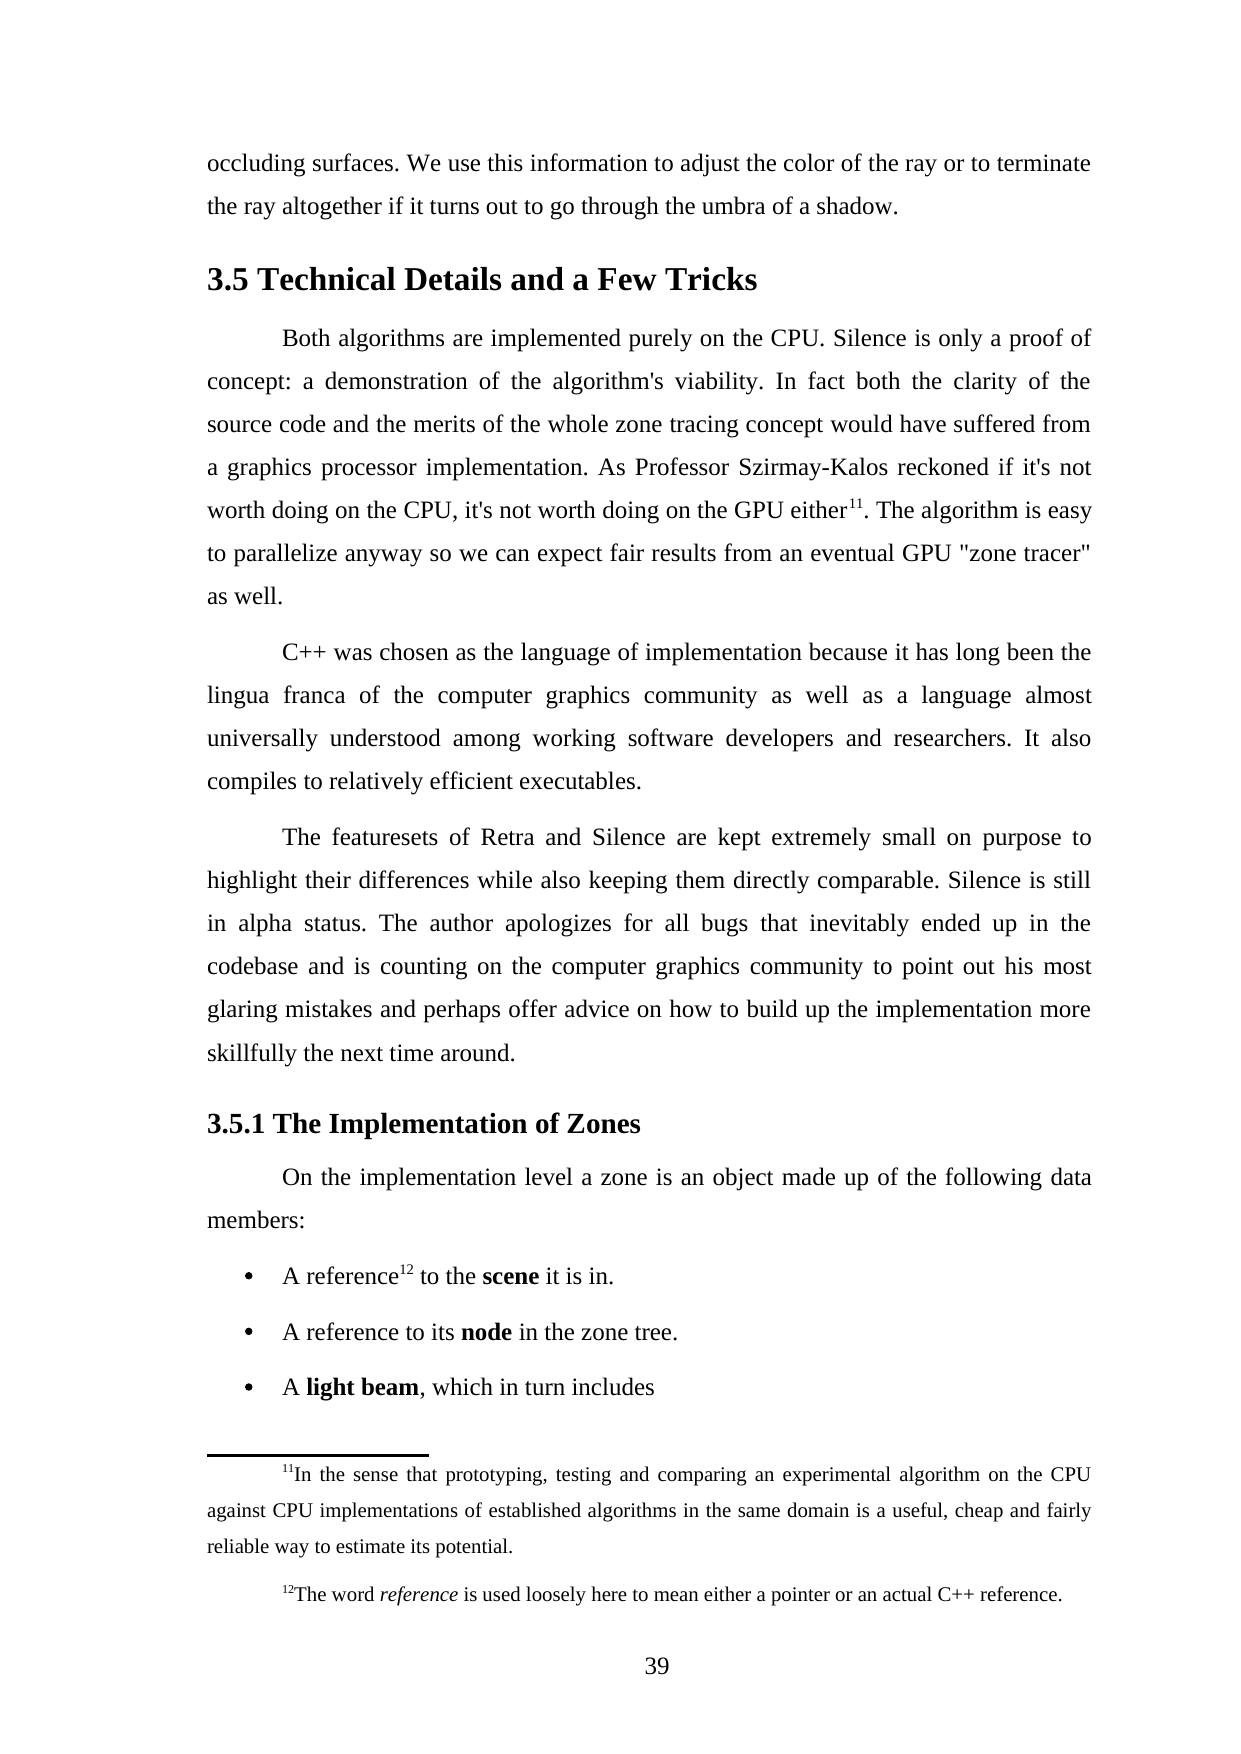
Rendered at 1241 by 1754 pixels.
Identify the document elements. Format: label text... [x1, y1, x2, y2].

list A reference to its node in the zone tree. [244, 1317, 1092, 1346]
text occluding surfaces. We use this information to adjust the color of the ray or to terminate the ray altogether if it turns out to go through the umbra of a shadow. [207, 148, 1092, 219]
list A light beam, which in turn includes [244, 1372, 1092, 1401]
text In the sense that prototyping, testing and comparing an experimental algorithm on the CPU against CPU implementations of established algorithms in the same domain is a useful, cheap and fairly reliable way to estimate its potential. [207, 1462, 1092, 1558]
list A reference to the scene it is in. [244, 1261, 1092, 1290]
text The featuresets of Retra and Silence are kept extremely small on purpose to highlight their differences while also keeping them directly comparable. Silence is still in alpha status. The author apologizes for all bugs that inevitably ended up in the codebase and is counting on the computer graphics community to point out his most glaring mistakes and perhaps offer advice on how to build up the implementation more skillfully the next time around. [207, 822, 1092, 1066]
subtitle Technical Details and a Few Tricks [207, 259, 1092, 297]
text Both algorithms are implemented purely on the CPU. Silence is only a proof of concept: a demonstration of the algorithm's viability. In fact both the clarity of the source code and the merits of the whole zone tracing concept would have suffered from a graphics processor implementation. As Professor Szirmay-Kalos reckoned if it's not worth doing on the CPU, it's not worth doing on the GPU either. The algorithm is easy to parallelize anyway so we can expect fair results from an eventual GPU "zone tracer" as well. [207, 323, 1092, 610]
text C++ was chosen as the language of implementation because it has long been the lingua franca of the computer graphics community as well as a language almost universally understood among working software developers and researchers. It also compiles to relatively efficient executables. [207, 637, 1092, 795]
list The word reference is used loosely here to mean either a pointer or an actual C++ reference. [207, 1582, 1092, 1606]
subtitle The Implementation of Zones [207, 1106, 1092, 1139]
text On the implementation level a zone is an object made up of the following data members: [207, 1162, 1092, 1234]
